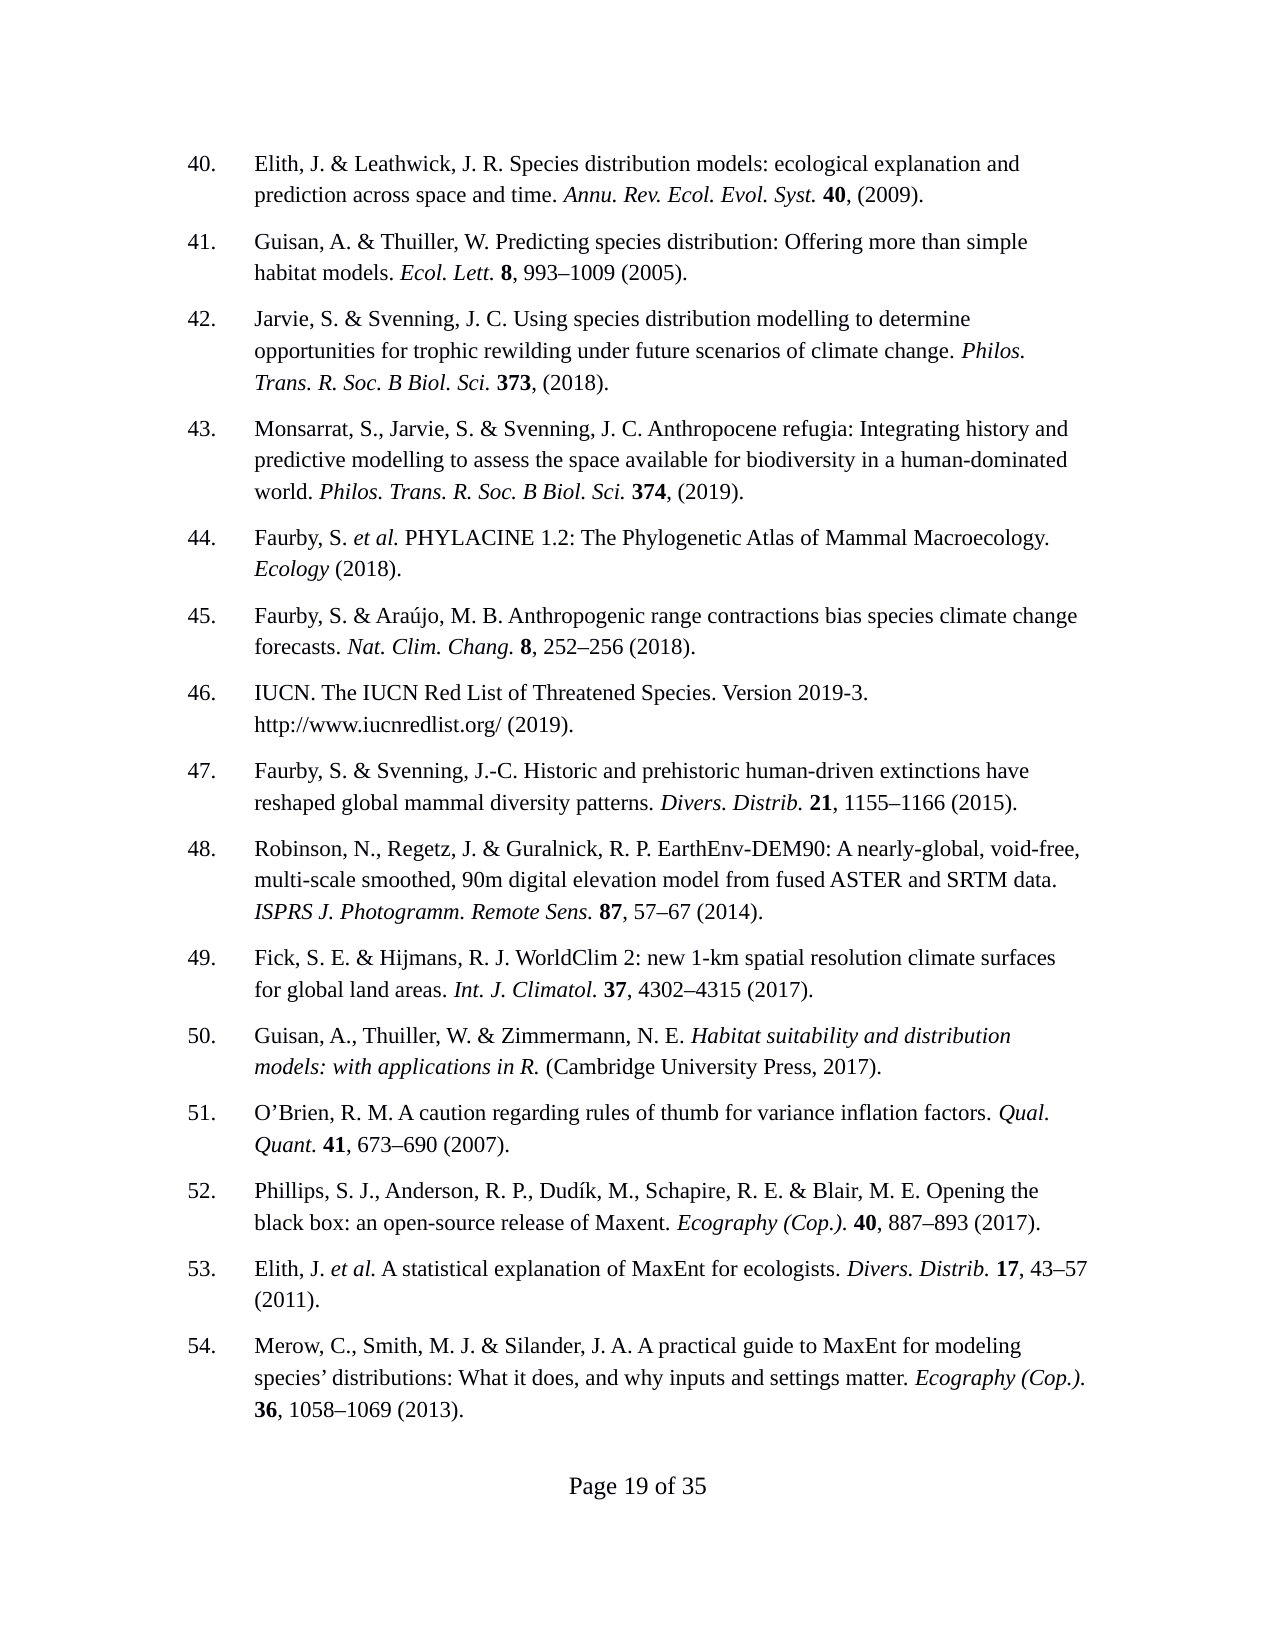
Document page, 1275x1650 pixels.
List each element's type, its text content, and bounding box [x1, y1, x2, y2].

text 53. Elith, J. et al. A statistical explanation of MaxEnt for ecologists. Divers. Distrib. 17, 43–57 (2011). [187, 1255, 1087, 1313]
text 54. Merow, C., Smith, M. J. & Silander, J. A. A practical guide to MaxEnt for modeling species’ distributions: What it does, and why inputs and settings matter. Ecography (Cop.). 36, 1058–1069 (2013). [187, 1333, 1087, 1422]
text 41. Guisan, A. & Thuiller, W. Predicting species distribution: Offering more than simple habitat models. Ecol. Lett. 8, 993–1009 (2005). [187, 228, 1087, 286]
text 52. Phillips, S. J., Anderson, R. P., Dudík, M., Schapire, R. E. & Blair, M. E. Opening the black box: an open-source release of Maxent. Ecography (Cop.). 40, 887–893 (2017). [187, 1177, 1087, 1235]
text 49. Fick, S. E. & Hijmans, R. J. WorldClim 2: new 1-km spatial resolution climate surfaces for global land areas. Int. J. Climatol. 37, 4302–4315 (2017). [187, 944, 1087, 1002]
text 51. O’Brien, R. M. A caution regarding rules of thumb for variance inflation factors. Qual. Quant. 41, 673–690 (2007). [187, 1099, 1087, 1157]
text 44. Faurby, S. et al. PHYLACINE 1.2: The Phylogenetic Atlas of Mammal Macroecology. Ecology (2018). [187, 524, 1087, 582]
text 46. IUCN. The IUCN Red List of Threatened Species. Version 2019-3. http://www.iucnredlist.org/ (2019). [187, 679, 1087, 737]
text 40. Elith, J. & Leathwick, J. R. Species distribution models: ecological explanation and prediction across space and time. Annu. Rev. Ecol. Evol. Syst. 40, (2009). [187, 150, 1087, 208]
text 42. Jarvie, S. & Svenning, J. C. Using species distribution modelling to determine opportunities for trophic rewilding under future scenarios of climate change. Philos. Trans. R. Soc. B Biol. Sci. 373, (2018). [187, 305, 1087, 395]
text 43. Monsarrat, S., Jarvie, S. & Svenning, J. C. Anthropocene refugia: Integrating history and predictive modelling to assess the space available for biodiversity in a human-dominated world. Philos. Trans. R. Soc. B Biol. Sci. 374, (2019). [187, 415, 1087, 504]
text 48. Robinson, N., Regetz, J. & Guralnick, R. P. EarthEnv-DEM90: A nearly-global, void-free, multi-scale smoothed, 90m digital elevation model from fused ASTER and SRTM data. ISPRS J. Photogramm. Remote Sens. 87, 57–67 (2014). [187, 835, 1087, 924]
text 47. Faurby, S. & Svenning, J.-C. Historic and prehistoric human-driven extinctions have reshaped global mammal diversity patterns. Divers. Distrib. 21, 1155–1166 (2015). [187, 757, 1087, 815]
text 45. Faurby, S. & Araújo, M. B. Anthropogenic range contractions bias species climate change forecasts. Nat. Clim. Chang. 8, 252–256 (2018). [187, 602, 1087, 659]
text 50. Guisan, A., Thuiller, W. & Zimmermann, N. E. Habitat suitability and distribution models: with applications in R. (Cambridge University Press, 2017). [187, 1022, 1087, 1080]
